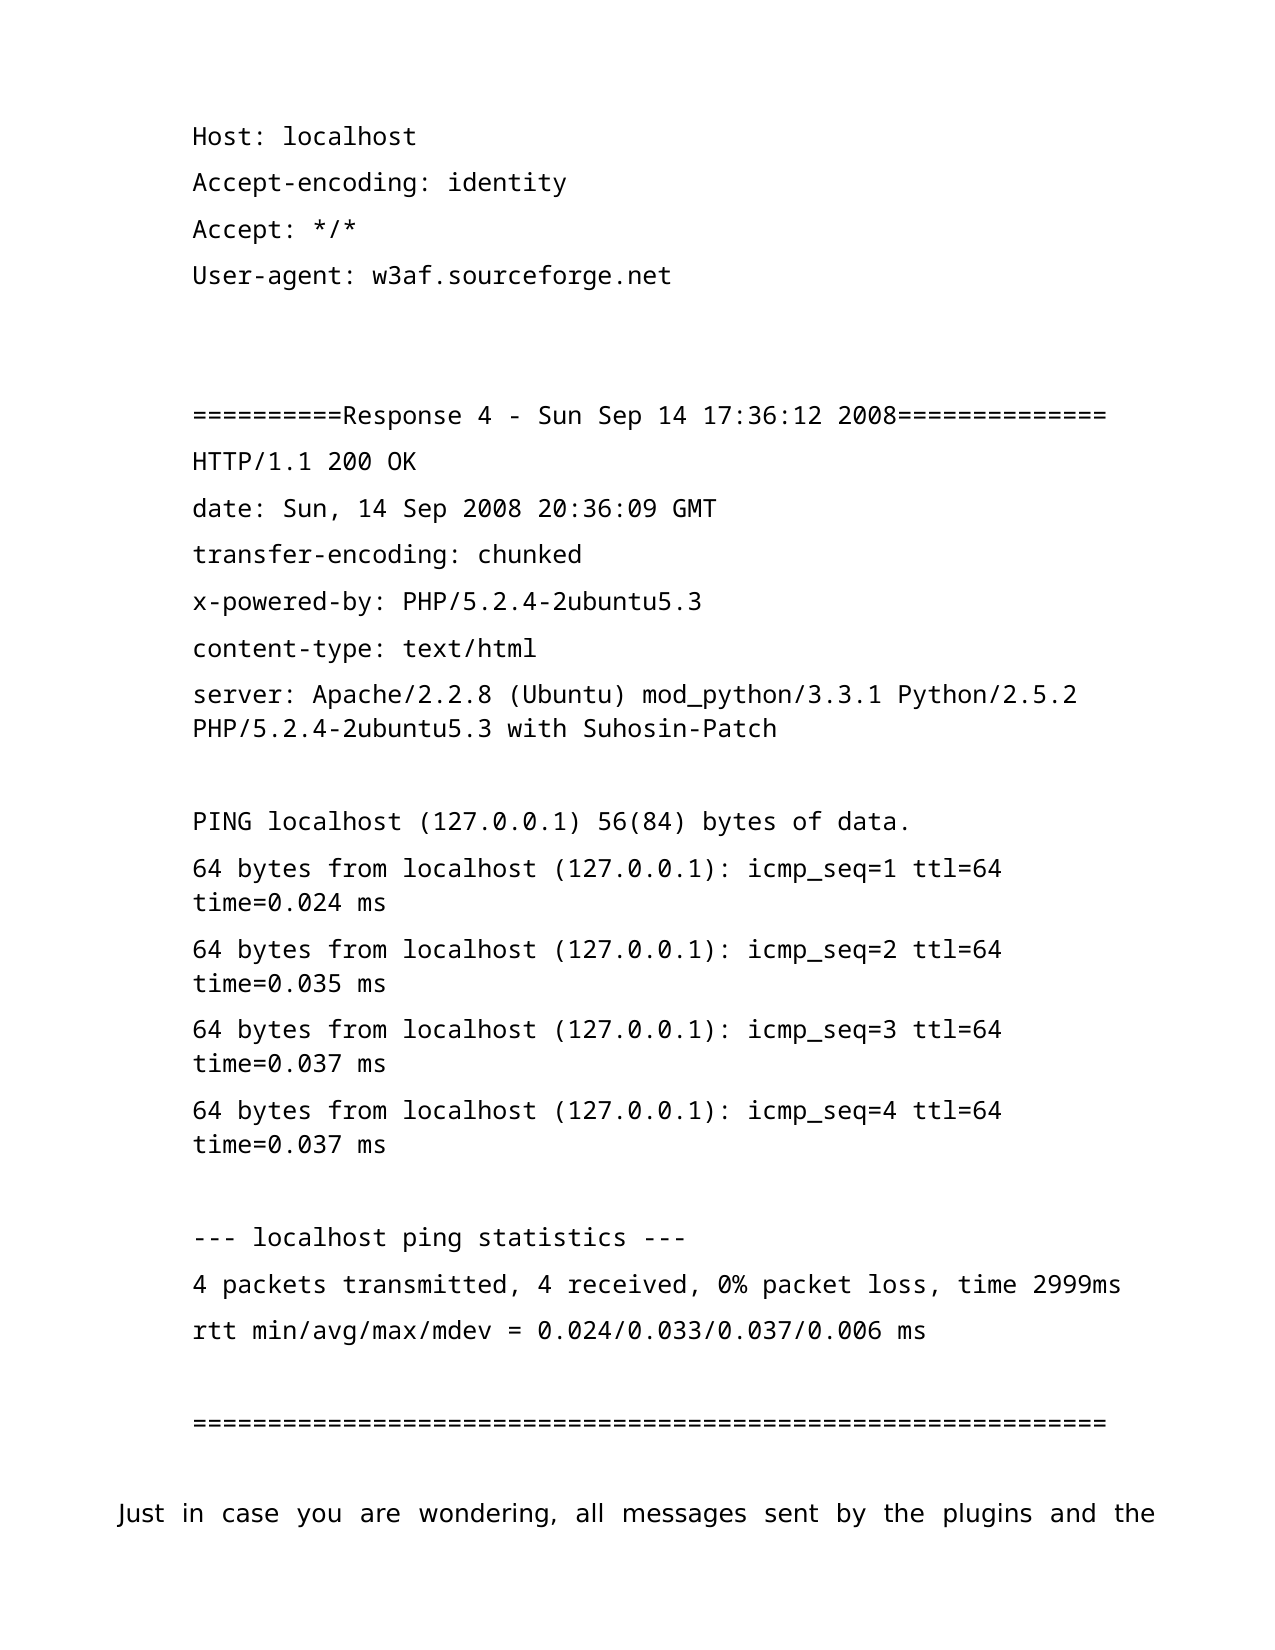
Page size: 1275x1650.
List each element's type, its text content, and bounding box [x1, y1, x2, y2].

text ==========Response 4 - Sun Sep 14 17:36:12 2008============== [192, 397, 1157, 432]
text 4 packets transmitted, 4 received, 0% packet loss, time 2999ms [192, 1266, 1157, 1300]
text content-type: text/html [192, 630, 1157, 664]
text PING localhost (127.0.0.1) 56(84) bytes of data. [192, 804, 1157, 838]
text HTTP/1.1 200 OK [192, 444, 1157, 478]
text Host: localhost [192, 118, 1157, 152]
text --- localhost ping statistics --- [192, 1220, 1157, 1254]
text server: Apache/2.2.8 (Ubuntu) mod_python/3.3.1 Python/2.5.2 PHP/5.2.4-2ubuntu5.3 with Suhosin-Patch [192, 677, 1157, 745]
text Accept: */* [192, 211, 1157, 245]
text transfer-encoding: chunked [192, 537, 1157, 571]
text Just in case you are wondering, all messages sent by the plugins and the [118, 1499, 1157, 1528]
text User-agent: w3af.sourceforge.net [192, 258, 1157, 292]
text 64 bytes from localhost (127.0.0.1): icmp_seq=3 ttl=64 time=0.037 ms [192, 1012, 1157, 1080]
text x-powered-by: PHP/5.2.4-2ubuntu5.3 [192, 584, 1157, 618]
text ============================================================= [192, 1406, 1157, 1440]
text 64 bytes from localhost (127.0.0.1): icmp_seq=1 ttl=64 time=0.024 ms [192, 851, 1157, 919]
text Accept-encoding: identity [192, 165, 1157, 199]
text rtt min/avg/max/mdev = 0.024/0.033/0.037/0.006 ms [192, 1313, 1157, 1347]
text 64 bytes from localhost (127.0.0.1): icmp_seq=2 ttl=64 time=0.035 ms [192, 931, 1157, 999]
text 64 bytes from localhost (127.0.0.1): icmp_seq=4 ttl=64 time=0.037 ms [192, 1092, 1157, 1161]
text date: Sun, 14 Sep 2008 20:36:09 GMT [192, 491, 1157, 525]
